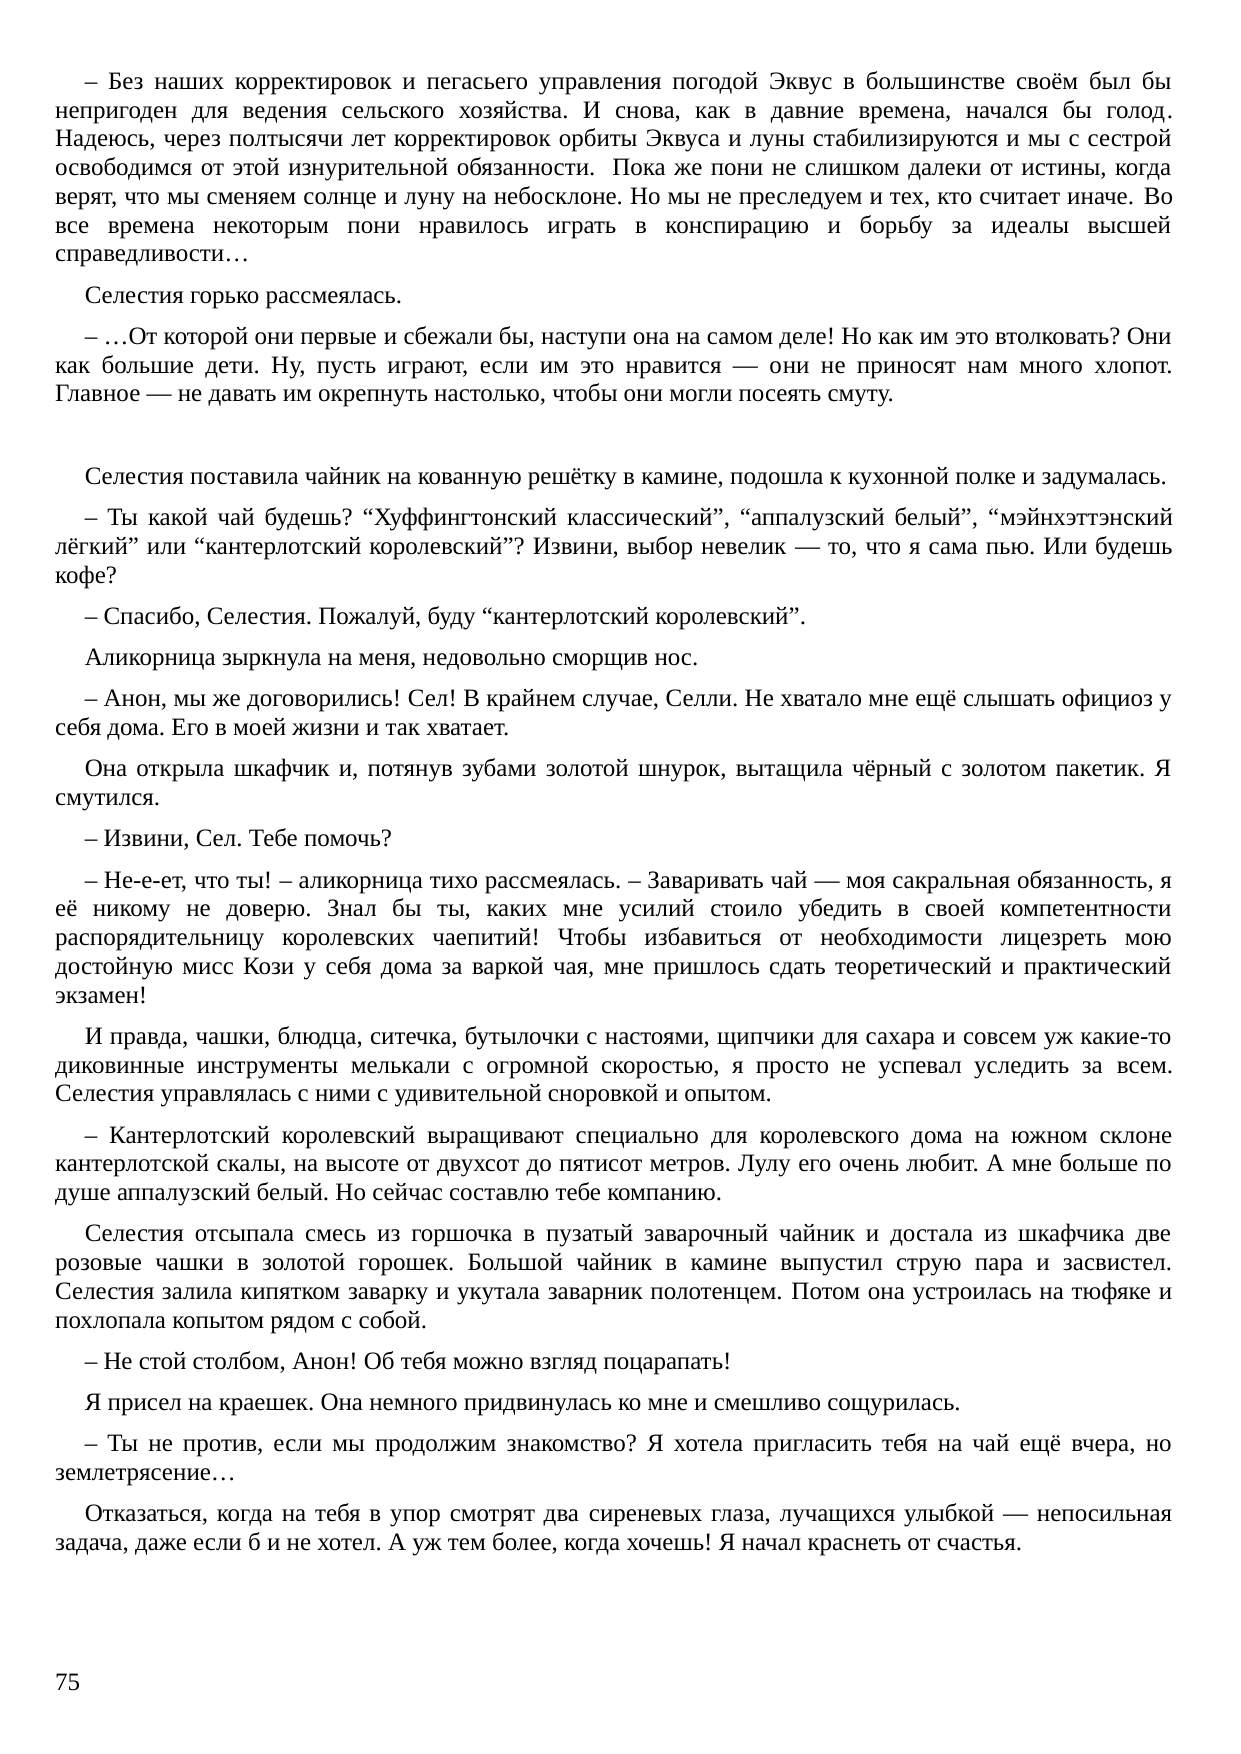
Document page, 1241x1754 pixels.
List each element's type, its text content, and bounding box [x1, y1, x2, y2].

text – Извини, Сел. Тебе помочь? [55, 823, 1173, 852]
text – …От которой они первые и сбежали бы, наступи она на самом деле! Но как им это втолковать? Они как большие дети. Ну, пусть играют, если им это нравится — они не приносят нам много хлопот. Главное — не давать им окрепнуть настолько, чтобы они могли посеять смуту. [55, 321, 1173, 407]
text Отказаться, когда на тебя в упор смотрят два сиреневых глаза, лучащихся улыбкой — непосильная задача, даже если б и не хотел. А уж тем более, когда хочешь! Я начал краснеть от счастья. [55, 1498, 1173, 1556]
text – Спасибо, Селестия. Пожалуй, буду “кантерлотский королевский”. [55, 601, 1173, 630]
text – Анон, мы же договорились! Сел! В крайнем случае, Селли. Не хватало мне ещё слышать официоз у себя дома. Его в моей жизни и так хватает. [55, 683, 1173, 741]
text – Ты не против, если мы продолжим знакомство? Я хотела пригласить тебя на чай ещё вчера, но землетрясение… [55, 1428, 1173, 1486]
text – Кантерлотский королевский выращивают специально для королевского дома на южном склоне кантерлотской скалы, на высоте от двухсот до пятисот метров. Лулу его очень любит. А мне больше по душе аппалузский белый. Но сейчас составлю тебе компанию. [55, 1120, 1173, 1206]
text – Ты какой чай будешь? “Хуффингтонский классический”, “аппалузский белый”, “мэйнхэттэнский лёгкий” или “кантерлотский королевский”? Извини, выбор невелик — то, что я сама пью. Или будешь кофе? [55, 502, 1173, 588]
text – Не стой столбом, Анон! Об тебя можно взгляд поцарапать! [55, 1346, 1173, 1375]
text Она открыла шкафчик и, потянув зубами золотой шнурок, вытащила чёрный с золотом пакетик. Я смутился. [55, 753, 1173, 811]
text Селестия горько рассмеялась. [55, 280, 1173, 308]
text – Не-е-ет, что ты! – аликорница тихо рассмеялась. – Заваривать чай — моя сакральная обязанность, я её никому не доверю. Знал бы ты, каких мне усилий стоило убедить в своей компетентности распорядительницу королевских чаепитий! Чтобы избавиться от необходимости лицезреть мою достойную мисс Кози у себя дома за варкой чая, мне пришлось сдать теоретический и практический экзамен! [55, 865, 1173, 1008]
text Селестия отсыпала смесь из горшочка в пузатый заварочный чайник и достала из шкафчика две розовые чашки в золотой горошек. Большой чайник в камине выпустил струю пара и засвистел. Селестия залила кипятком заварку и укутала заварник полотенцем. Потом она устроилась на тюфяке и похлопала копытом рядом с собой. [55, 1218, 1173, 1333]
text И правда, чашки, блюдца, ситечка, бутылочки с настоями, щипчики для сахара и совсем уж какие-то диковинные инструменты мелькали с огромной скоростью, я просто не успевал уследить за всем. Селестия управлялась с ними с удивительной сноровкой и опытом. [55, 1021, 1173, 1107]
text – Без наших корректировок и пегасьего управления погодой Эквус в большинстве своём был бы непригоден для ведения сельского хозяйства. И снова, как в давние времена, начался бы голод. Надеюсь, через полтысячи лет корректировок орбиты Эквуса и луны стабилизируются и мы с сестрой освободимся от этой изнурительной обязанности. Пока же пони не слишком далеки от истины, когда верят, что мы сменяем солнце и луну на небосклоне. Но мы не преследуем и тех, кто считает иначе. Во все времена некоторым пони нравилось играть в конспирацию и борьбу за идеалы высшей справедливости… [55, 66, 1173, 267]
text Аликорница зыркнула на меня, недовольно сморщив нос. [55, 642, 1173, 671]
text Селестия поставила чайник на кованную решётку в камине, подошла к кухонной полке и задумалась. [55, 461, 1173, 490]
text Я присел на краешек. Она немного придвинулась ко мне и смешливо сощурилась. [55, 1387, 1173, 1416]
